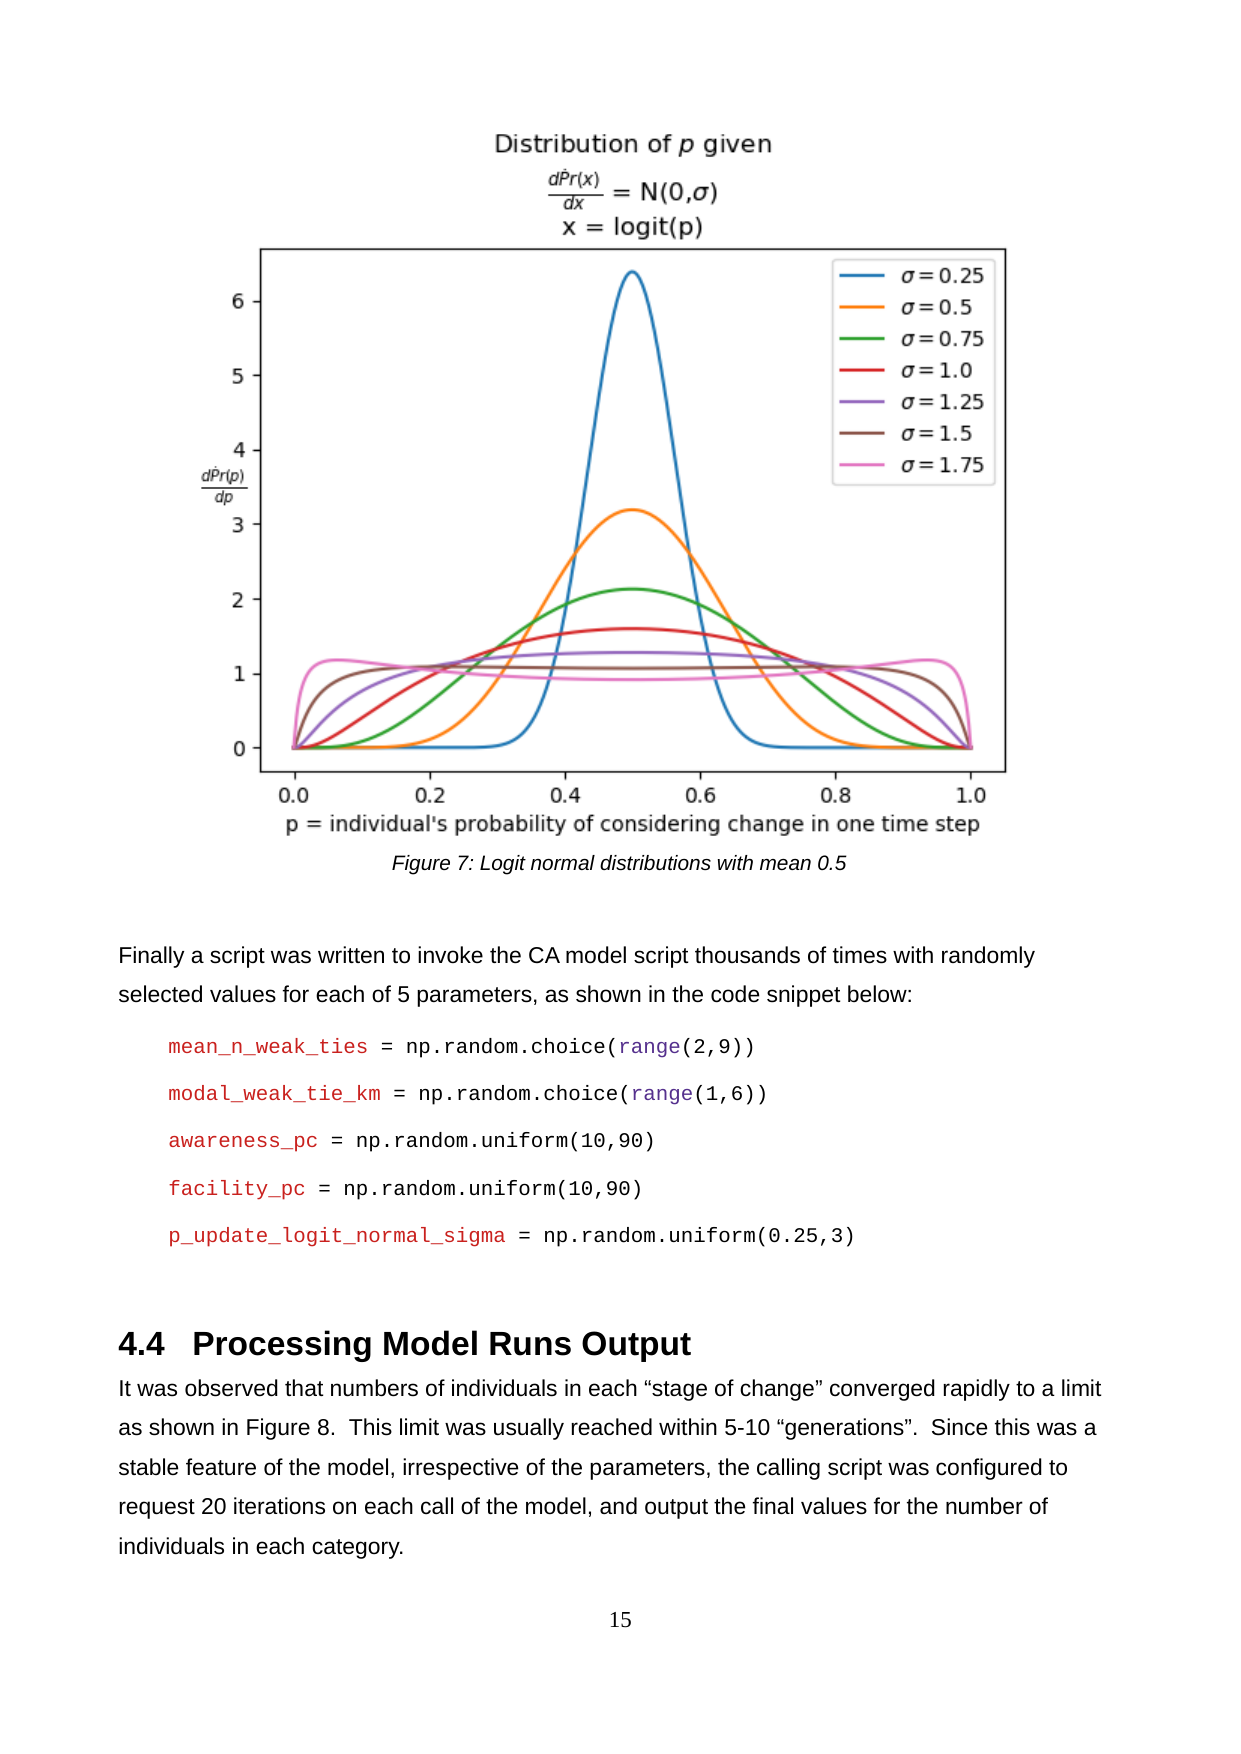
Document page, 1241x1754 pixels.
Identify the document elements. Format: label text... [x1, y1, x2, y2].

text facility_pc = np.random.uniform(10,90) [118, 1178, 1122, 1201]
text Finally a script was written to invoke the CA model script thousands of times with randomly selected values for each of 5 parameters, as shown in the code snippet below: [118, 942, 1122, 1008]
subtitle Processing Model Runs Output [118, 1324, 1122, 1362]
text It was observed that numbers of individuals in each “stage of change” converged rapidly to a limit as shown in Figure 8. This limit was usually reached within 5-10 “generations”. Since this was a stable feature of the model, irrespective of the parameters, the calling script was configured to request 20 iterations on each call of the model, and output the final values for the number of individuals in each category. [118, 1375, 1122, 1559]
text mean_n_weak_ties = np.random.choice(range(2,9)) [118, 1036, 1122, 1059]
picture [140, 130, 1100, 851]
text Figure 7: Logit normal distributions with mean 0.5 [140, 851, 1100, 874]
text modal_weak_tie_km = np.random.choice(range(1,6)) [118, 1083, 1122, 1107]
text p_update_logit_normal_sigma = np.random.uniform(0.25,3) [118, 1225, 1122, 1248]
text awareness_pc = np.random.uniform(10,90) [118, 1130, 1122, 1154]
